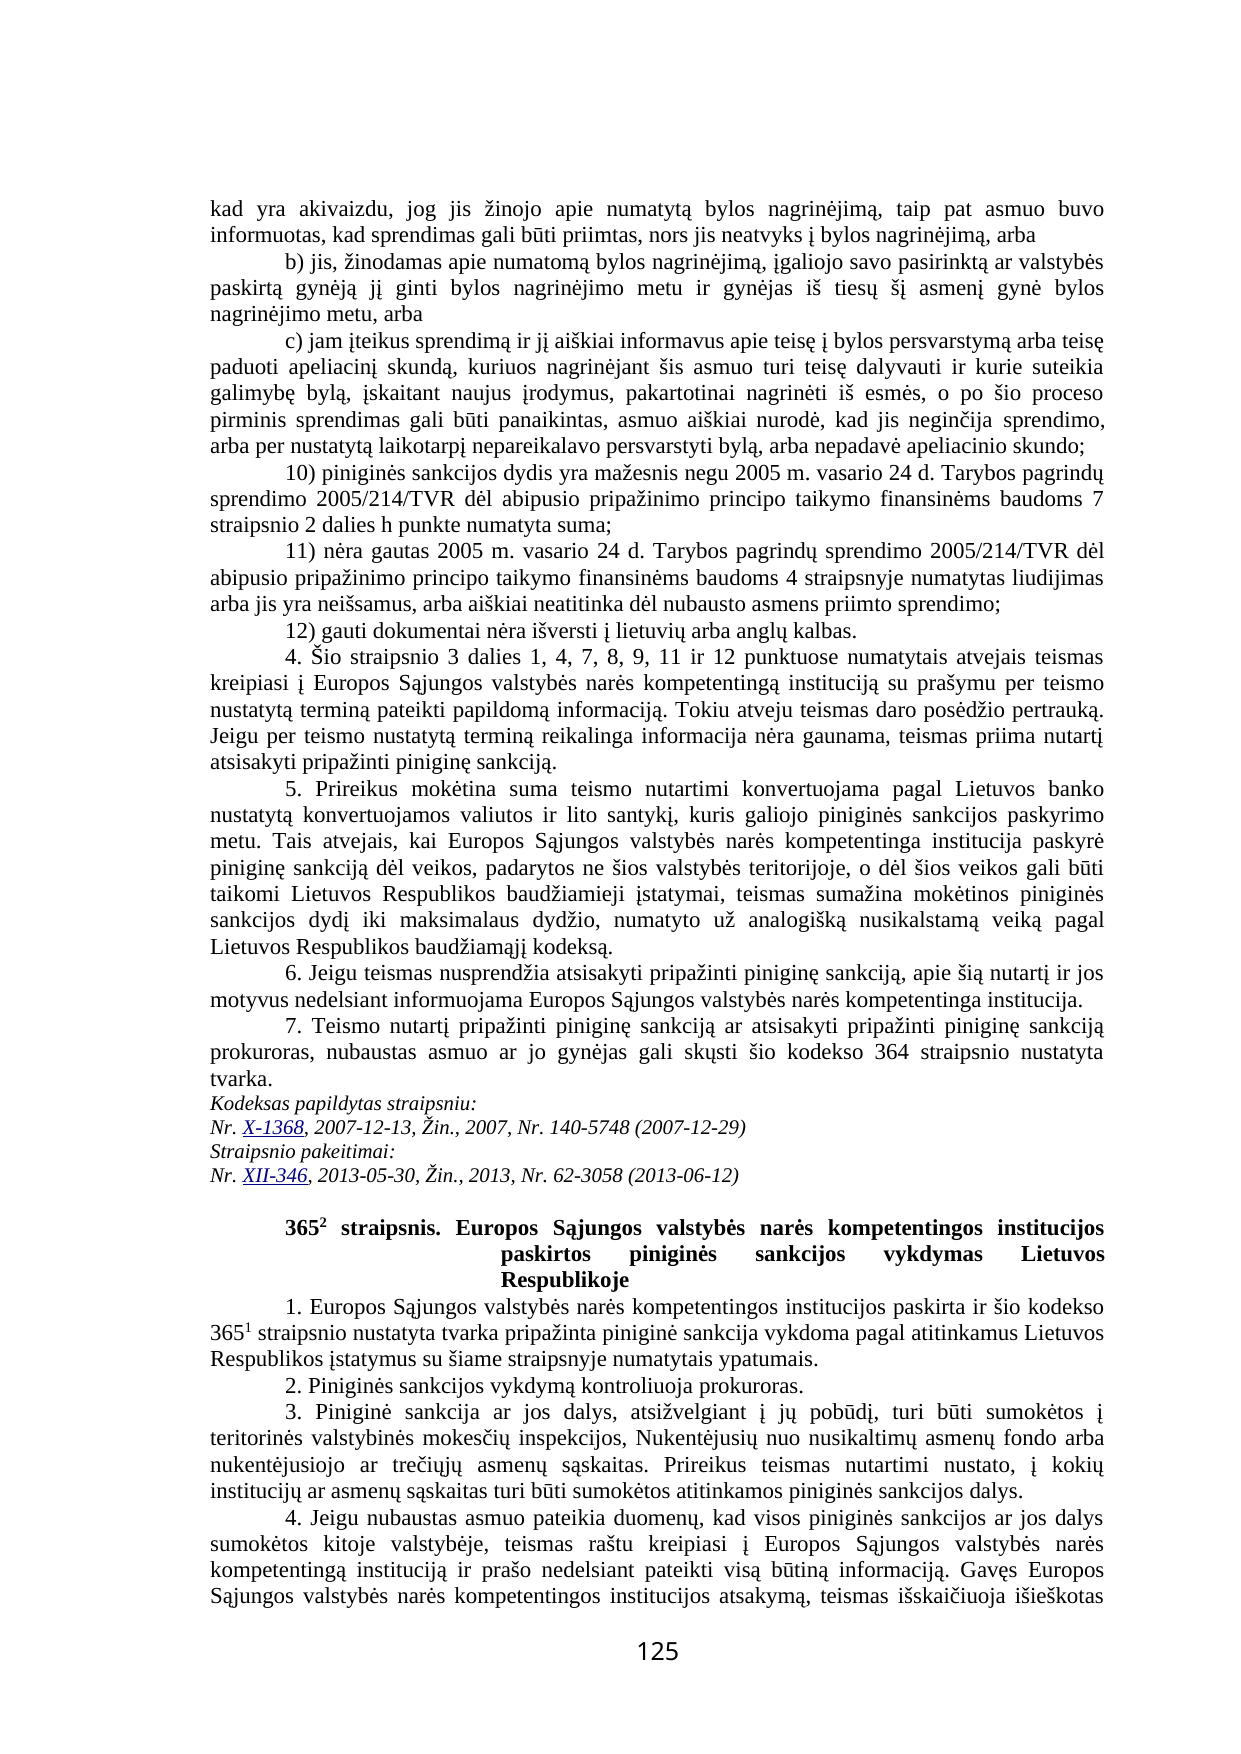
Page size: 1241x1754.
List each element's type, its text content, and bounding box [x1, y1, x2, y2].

text 4. Jeigu nubaustas asmuo pateikia duomenų, kad visos piniginės sankcijos ar jos dalys sumokėtos kitoje valstybėje, teismas raštu kreipiasi į Europos Sąjungos valstybės narės kompetentingą instituciją ir prašo nedelsiant pateikti visą būtiną informaciją. Gavęs Europos Sąjungos valstybės narės kompetentingos institucijos atsakymą, teismas išskaičiuoja išieškotas [210, 1503, 1106, 1609]
text b) jis, žinodamas apie numatomą bylos nagrinėjimą, įgaliojo savo pasirinktą ar valstybės paskirtą gynėją jį ginti bylos nagrinėjimo metu ir gynėjas iš tiesų šį asmenį gynė bylos nagrinėjimo metu, arba [210, 248, 1106, 327]
text kad yra akivaizdu, jog jis žinojo apie numatytą bylos nagrinėjimą, taip pat asmuo buvo informuotas, kad sprendimas gali būti priimtas, nors jis neatvyks į bylos nagrinėjimą, arba [210, 195, 1106, 248]
text Nr. XII-346, 2013-05-30, Žin., 2013, Nr. 62-3058 (2013-06-12) [210, 1163, 1106, 1187]
text 1. Europos Sąjungos valstybės narės kompetentingos institucijos paskirta ir šio kodekso 3651 straipsnio nustatyta tvarka pripažinta piniginė sankcija vykdoma pagal atitinkamus Lietuvos Respublikos įstatymus su šiame straipsnyje numatytais ypatumais. [210, 1293, 1106, 1372]
text Nr. X-1368, 2007-12-13, Žin., 2007, Nr. 140-5748 (2007-12-29) [210, 1115, 1106, 1139]
text 7. Teismo nutartį pripažinti piniginę sankciją ar atsisakyti pripažinti piniginę sankciją prokuroras, nubaustas asmuo ar jo gynėjas gali skųsti šio kodekso 364 straipsnio nustatyta tvarka. [210, 1012, 1106, 1091]
text 12) gauti dokumentai nėra išversti į lietuvių arba anglų kalbas. [210, 617, 1106, 643]
text Straipsnio pakeitimai: [210, 1139, 1106, 1163]
text c) jam įteikus sprendimą ir jį aiškiai informavus apie teisę į bylos persvarstymą arba teisę paduoti apeliacinį skundą, kuriuos nagrinėjant šis asmuo turi teisę dalyvauti ir kurie suteikia galimybę bylą, įskaitant naujus įrodymus, pakartotinai nagrinėti iš esmės, o po šio proceso pirminis sprendimas gali būti panaikintas, asmuo aiškiai nurodė, kad jis neginčija sprendimo, arba per nustatytą laikotarpį nepareikalavo persvarstyti bylą, arba nepadavė apeliacinio skundo; [210, 327, 1106, 458]
text 10) piniginės sankcijos dydis yra mažesnis negu 2005 m. vasario 24 d. Tarybos pagrindų sprendimo 2005/214/TVR dėl abipusio pripažinimo principo taikymo finansinėms baudoms 7 straipsnio 2 dalies h punkte numatyta suma; [210, 458, 1106, 538]
text 5. Prireikus mokėtina suma teismo nutartimi konvertuojama pagal Lietuvos banko nustatytą konvertuojamos valiutos ir lito santykį, kuris galiojo piniginės sankcijos paskyrimo metu. Tais atvejais, kai Europos Sąjungos valstybės narės kompetentinga institucija paskyrė piniginę sankciją dėl veikos, padarytos ne šios valstybės teritorijoje, o dėl šios veikos gali būti taikomi Lietuvos Respublikos baudžiamieji įstatymai, teismas sumažina mokėtinos piniginės sankcijos dydį iki maksimalaus dydžio, numatyto už analogišką nusikalstamą veiką pagal Lietuvos Respublikos baudžiamąjį kodeksą. [210, 775, 1106, 959]
text 4. Šio straipsnio 3 dalies 1, 4, 7, 8, 9, 11 ir 12 punktuose numatytais atvejais teismas kreipiasi į Europos Sąjungos valstybės narės kompetentingą instituciją su prašymu per teismo nustatytą terminą pateikti papildomą informaciją. Tokiu atveju teismas daro posėdžio pertrauką. Jeigu per teismo nustatytą terminą reikalinga informacija nėra gaunama, teismas priima nutartį atsisakyti pripažinti piniginę sankciją. [210, 643, 1106, 775]
text 2. Piniginės sankcijos vykdymą kontroliuoja prokuroras. [210, 1372, 1106, 1398]
text 3. Piniginė sankcija ar jos dalys, atsižvelgiant į jų pobūdį, turi būti sumokėtos į teritorinės valstybinės mokesčių inspekcijos, Nukentėjusių nuo nusikaltimų asmenų fondo arba nukentėjusiojo ar trečiųjų asmenų sąskaitas. Prireikus teismas nutartimi nustato, į kokių institucijų ar asmenų sąskaitas turi būti sumokėtos atitinkamos piniginės sankcijos dalys. [210, 1398, 1106, 1503]
text 3652 straipsnis. Europos Sąjungos valstybės narės kompetentingos institucijos paskirtos piniginės sankcijos vykdymas Lietuvos Respublikoje [285, 1214, 1106, 1293]
text 11) nėra gautas 2005 m. vasario 24 d. Tarybos pagrindų sprendimo 2005/214/TVR dėl abipusio pripažinimo principo taikymo finansinėms baudoms 4 straipsnyje numatytas liudijimas arba jis yra neišsamus, arba aiškiai neatitinka dėl nubausto asmens priimto sprendimo; [210, 538, 1106, 617]
text 6. Jeigu teismas nusprendžia atsisakyti pripažinti piniginę sankciją, apie šią nutartį ir jos motyvus nedelsiant informuojama Europos Sąjungos valstybės narės kompetentinga institucija. [210, 959, 1106, 1012]
text Kodeksas papildytas straipsniu: [210, 1091, 1106, 1115]
